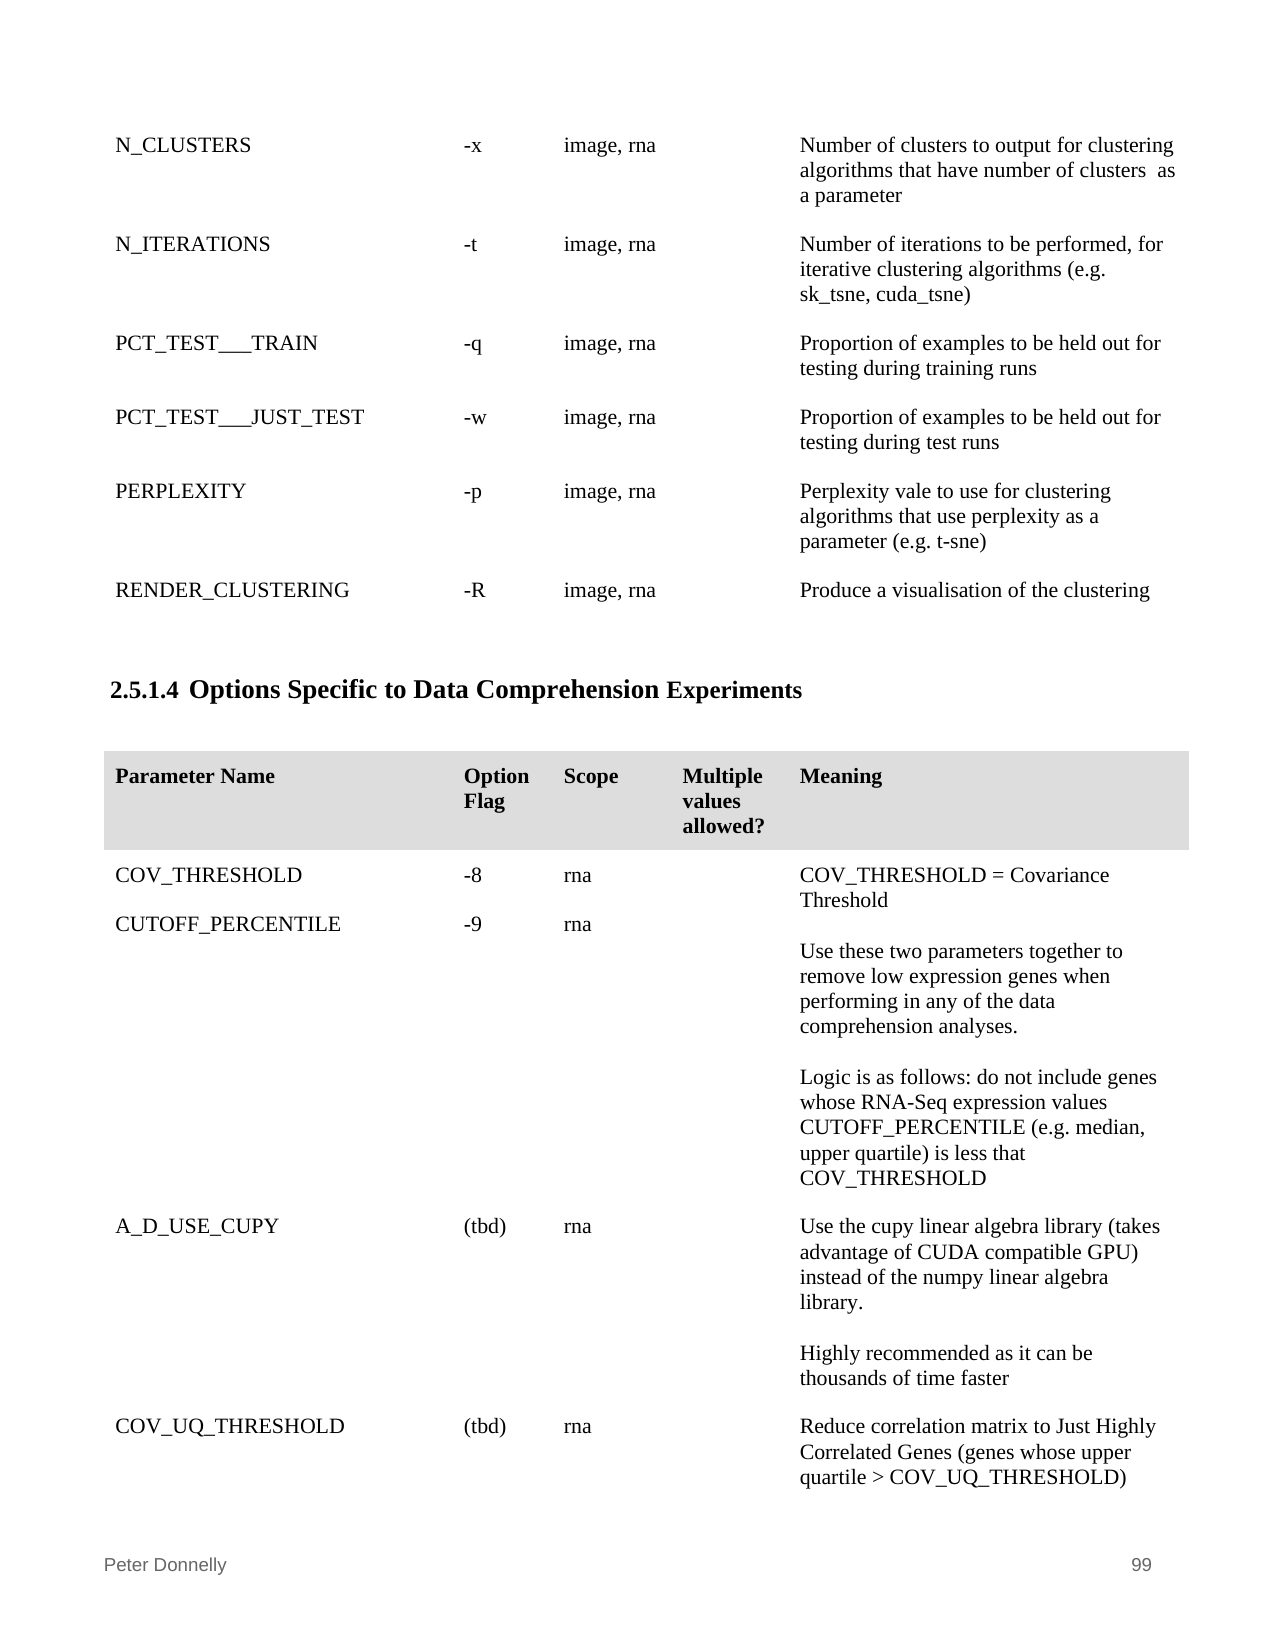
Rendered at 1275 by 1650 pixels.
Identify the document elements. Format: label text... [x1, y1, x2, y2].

table_cell -x [452, 120, 552, 219]
table_cell image, rna [552, 219, 671, 318]
table_cell Use the cupy linear algebra library (takes advantage of CUDA compatible GPU) instead of the numpy linear algebra library. Highly recommended as it can be thousands of time faster [788, 1202, 1189, 1402]
table_header Option Flag [452, 751, 552, 850]
table_cell [671, 120, 788, 219]
table_cell -w [452, 392, 552, 466]
table_cell [671, 899, 788, 1202]
table_cell [671, 392, 788, 466]
table_cell image, rna [552, 565, 671, 614]
table_cell rna [552, 1202, 671, 1402]
table_cell CUTOFF_PERCENTILE [104, 899, 452, 1202]
table_cell [671, 1202, 788, 1402]
table_cell -R [452, 565, 552, 614]
table_cell rna [552, 1402, 671, 1501]
table_cell (tbd) [452, 1202, 552, 1402]
table_cell Reduce correlation matrix to Just Highly Correlated Genes (genes whose upper quartile > COV_UQ_THRESHOLD) [788, 1402, 1189, 1501]
table_cell Proportion of examples to be held out for testing during training runs [788, 318, 1189, 392]
table_cell [671, 1402, 788, 1501]
subtitle Options Specific to Data Comprehension Experiments [103, 673, 1181, 704]
table_cell [671, 318, 788, 392]
table_header Parameter Name [104, 751, 452, 850]
table_cell COV_UQ_THRESHOLD [104, 1402, 452, 1501]
table_cell N_ITERATIONS [104, 219, 452, 318]
table_cell Number of clusters to output for clustering algorithms that have number of clusters as a parameter [788, 120, 1189, 219]
table_cell Produce a visualisation of the clustering [788, 565, 1189, 614]
table_cell Number of iterations to be performed, for iterative clustering algorithms (e.g. sk_tsne, cuda_tsne) [788, 219, 1189, 318]
table_cell -p [452, 466, 552, 565]
table_cell rna [552, 850, 671, 899]
table_cell PERPLEXITY [104, 466, 452, 565]
table_cell PCT_TEST___JUST_TEST [104, 392, 452, 466]
table_cell RENDER_CLUSTERING [104, 565, 452, 614]
table_cell -q [452, 318, 552, 392]
table_cell [671, 219, 788, 318]
table_cell N_CLUSTERS [104, 120, 452, 219]
table_cell [671, 850, 788, 899]
table_cell image, rna [552, 318, 671, 392]
table_cell (tbd) [452, 1402, 552, 1501]
table_cell COV_THRESHOLD [104, 850, 452, 899]
table_header Meaning [788, 751, 1189, 850]
table_cell [671, 466, 788, 565]
table_header Scope [552, 751, 671, 850]
table_cell image, rna [552, 120, 671, 219]
table_cell A_D_USE_CUPY [104, 1202, 452, 1402]
table_cell image, rna [552, 466, 671, 565]
table_cell -t [452, 219, 552, 318]
table_cell rna [552, 899, 671, 1202]
table_cell PCT_TEST___TRAIN [104, 318, 452, 392]
table_cell COV_THRESHOLD = Covariance Threshold Use these two parameters together to remove low expression genes when performing in any of the data comprehension analyses. Logic is as follows: do not include genes whose RNA-Seq expression values CUTOFF_PERCENTILE (e.g. median, upper quartile) is less that COV_THRESHOLD [788, 850, 1189, 1202]
table_cell image, rna [552, 392, 671, 466]
table_cell Proportion of examples to be held out for testing during test runs [788, 392, 1189, 466]
table_header Multiple values allowed? [671, 751, 788, 850]
table_cell -9 [452, 899, 552, 1202]
table_cell -8 [452, 850, 552, 899]
table_cell Perplexity vale to use for clustering algorithms that use perplexity as a parameter (e.g. t-sne) [788, 466, 1189, 565]
table_cell [671, 565, 788, 614]
